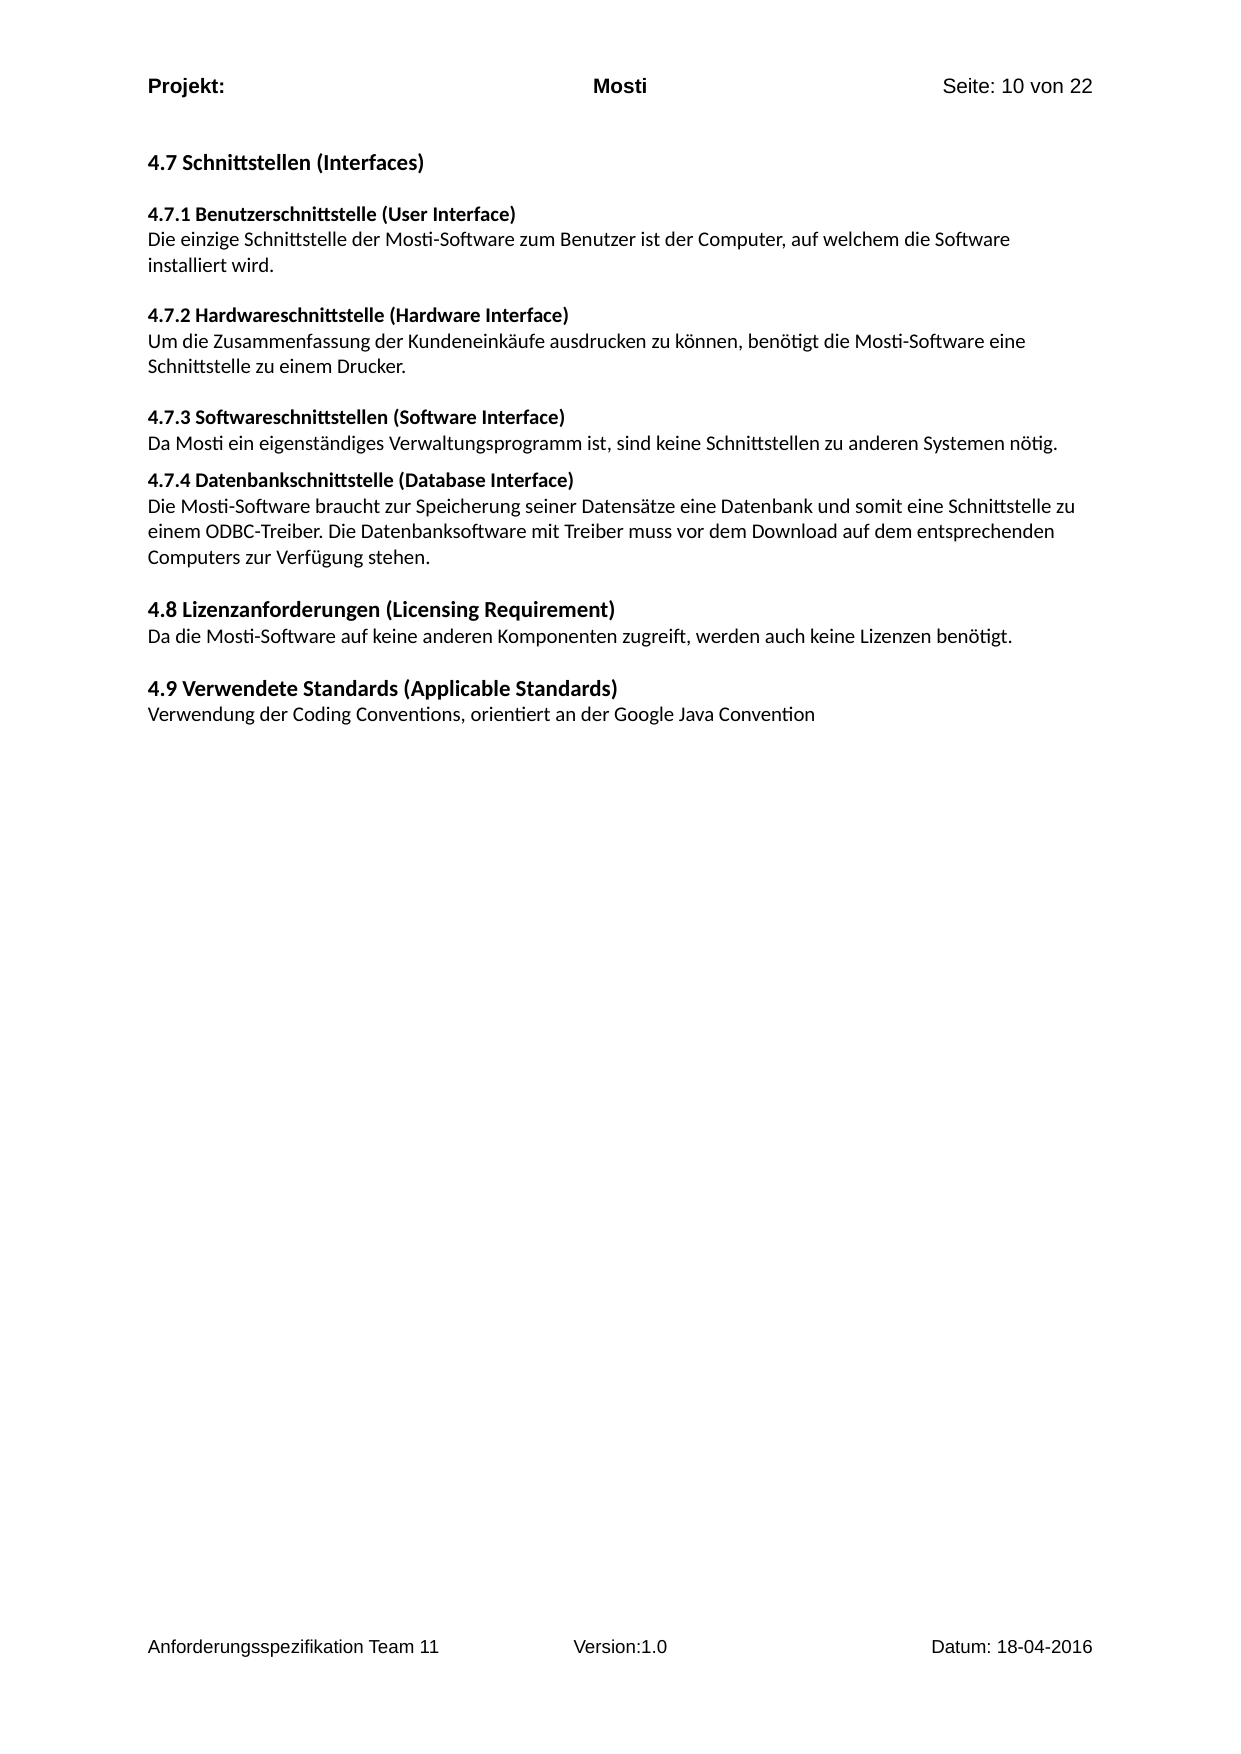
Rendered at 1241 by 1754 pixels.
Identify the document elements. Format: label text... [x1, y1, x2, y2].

subtitle 4.8 Lizenzanforderungen (Licensing Requirement) [148, 595, 1093, 623]
text Die Mosti-Software braucht zur Speicherung seiner Datensätze eine Datenbank und somit eine Schnittstelle zu einem ODBC-Treiber. Die Datenbanksoftware mit Treiber muss vor dem Download auf dem entsprechenden Computers zur Verfügung stehen. [148, 493, 1093, 569]
text Da die Mosti-Software auf keine anderen Komponenten zugreift, werden auch keine Lizenzen benötigt. [148, 623, 1093, 648]
text Um die Zusammenfassung der Kundeneinkäufe ausdrucken zu können, benötigt die Mosti-Software eine Schnittstelle zu einem Drucker. [148, 328, 1093, 379]
subtitle 4.7.2 Hardwareschnittstelle (Hardware Interface) [148, 303, 1093, 328]
text Die einzige Schnittstelle der Mosti-Software zum Benutzer ist der Computer, auf welchem die Software installiert wird. [148, 226, 1093, 277]
subtitle 4.9 Verwendete Standards (Applicable Standards) [148, 674, 1093, 702]
subtitle 4.7 Schnittstellen (Interfaces) [148, 148, 1093, 176]
subtitle 4.7.3 Softwareschnittstellen (Software Interface) [148, 404, 1093, 430]
text Da Mosti ein eigenständiges Verwaltungsprogramm ist, sind keine Schnittstellen zu anderen Systemen nötig. [148, 430, 1093, 455]
subtitle 4.7.4 Datenbankschnittstelle (Database Interface) [148, 468, 1093, 493]
subtitle 4.7.1 Benutzerschnittstelle (User Interface) [148, 201, 1093, 226]
text Verwendung der Coding Conventions, orientiert an der Google Java Convention [148, 702, 1093, 727]
